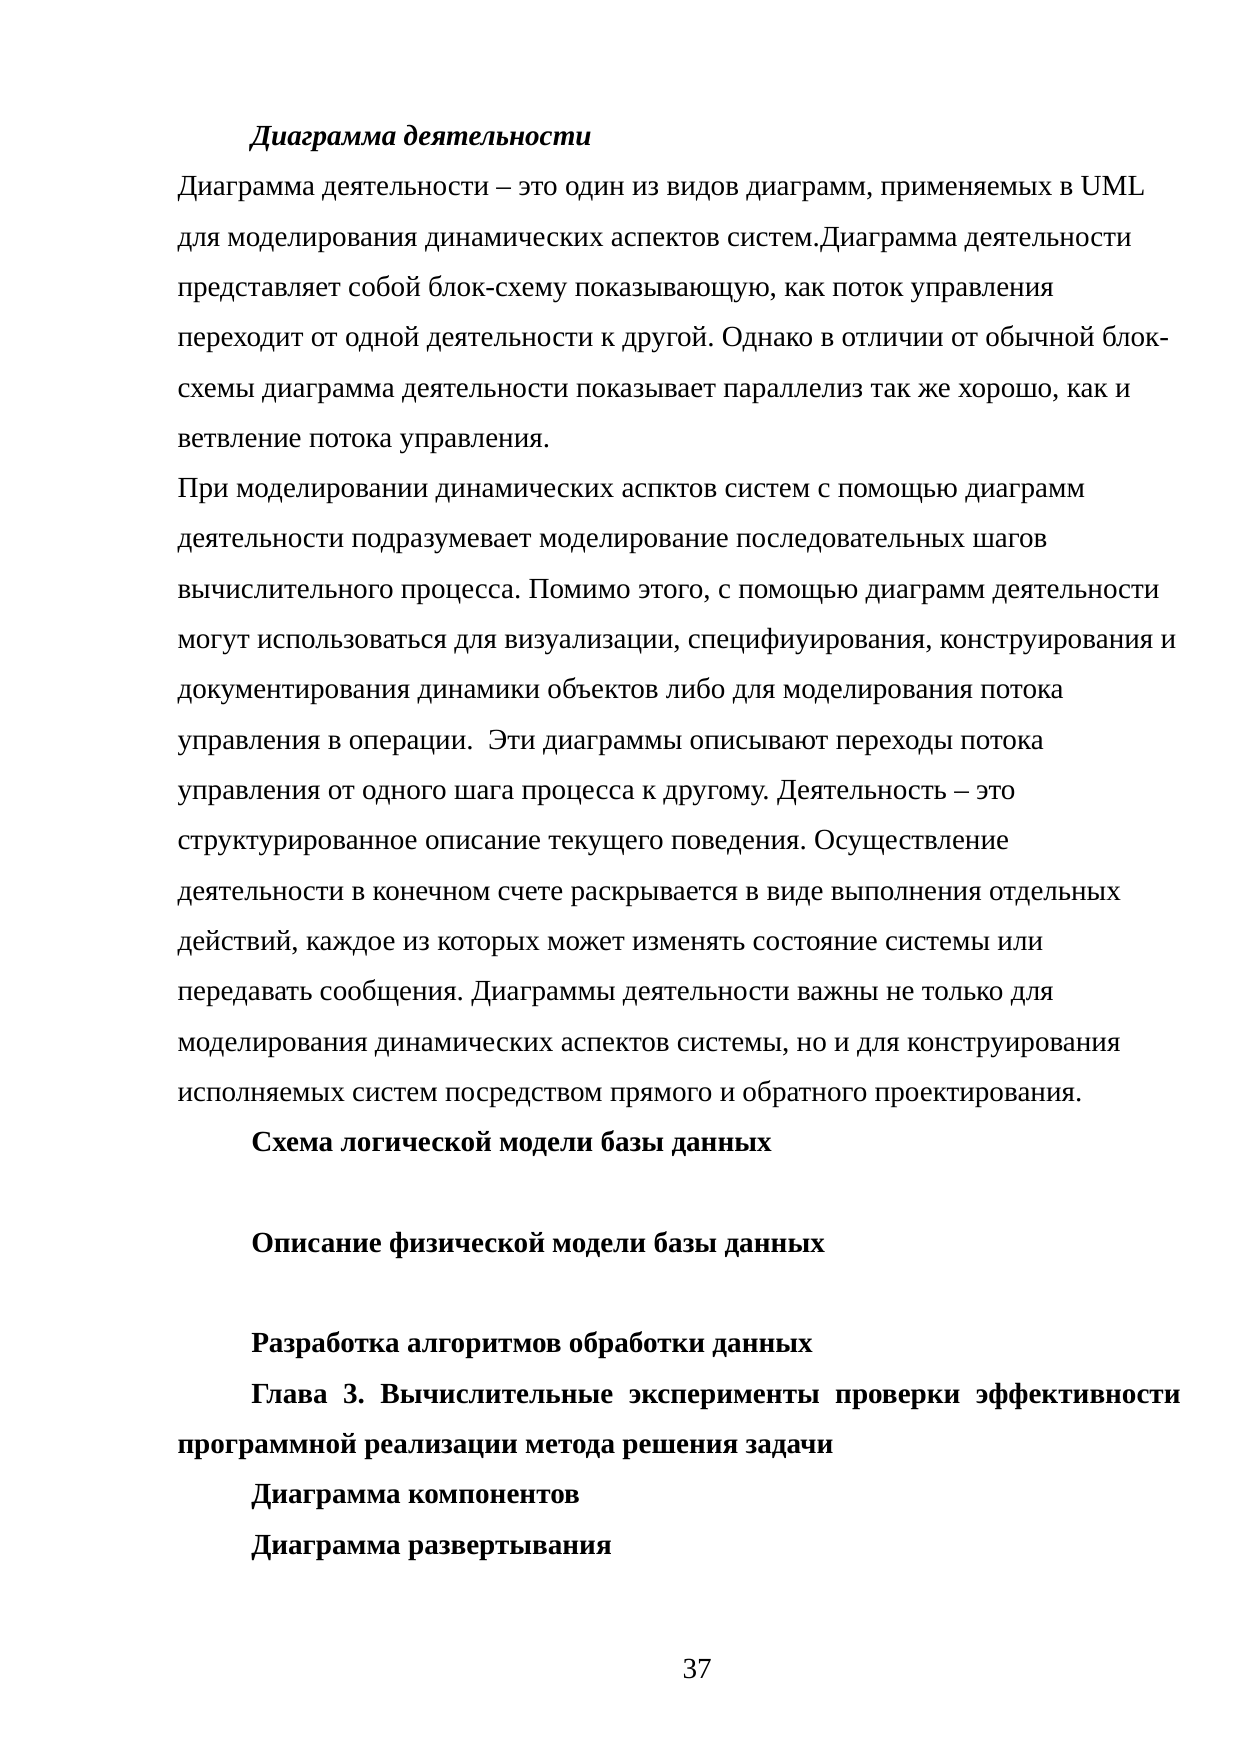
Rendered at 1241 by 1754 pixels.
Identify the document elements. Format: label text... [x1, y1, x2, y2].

text Глава 3. Вычислительные эксперименты проверки эффективности программной реализации метода решения задачи [177, 1376, 1181, 1460]
text Диаграмма развертывания [177, 1527, 1181, 1560]
text При моделировании динамических аспктов систем с помощью диаграмм деятельности подразумевает моделирование последовательных шагов вычислительного процесса. Помимо этого, с помощью диаграмм деятельности могут использоваться для визуализации, специфиуирования, конструирования и документирования динамики объектов либо для моделирования потока управления в операции. Эти диаграммы описывают переходы потока управления от одного шага процесса к другому. Деятельность – это структурированное описание текущего поведения. Осуществление деятельности в конечном счете раскрывается в виде выполнения отдельных действий, каждое из которых может изменять состояние системы или передавать сообщения. Диаграммы деятельности важны не только для моделирования динамических аспектов системы, но и для конструирования [177, 470, 1181, 1057]
text Описание физической модели базы данных [177, 1225, 1181, 1258]
text Разработка алгоритмов обработки данных [177, 1326, 1181, 1359]
subtitle Диаграмма деятельности [251, 118, 1181, 152]
text исполняемых систем посредством прямого и обратного проектирования. [177, 1074, 1181, 1108]
text Схема логической модели базы данных [177, 1124, 1181, 1158]
text Диаграмма компонентов [177, 1477, 1181, 1510]
text Диаграмма деятельности – это один из видов диаграмм, применяемых в UML для моделирования динамических аспектов систем.Диаграмма деятельности представляет собой блок-схему показывающую, как поток управления переходит от одной деятельности к другой. Однако в отличии от обычной блок-схемы диаграмма деятельности показывает параллелиз так же хорошо, как и ветвление потока управления. [177, 168, 1181, 453]
